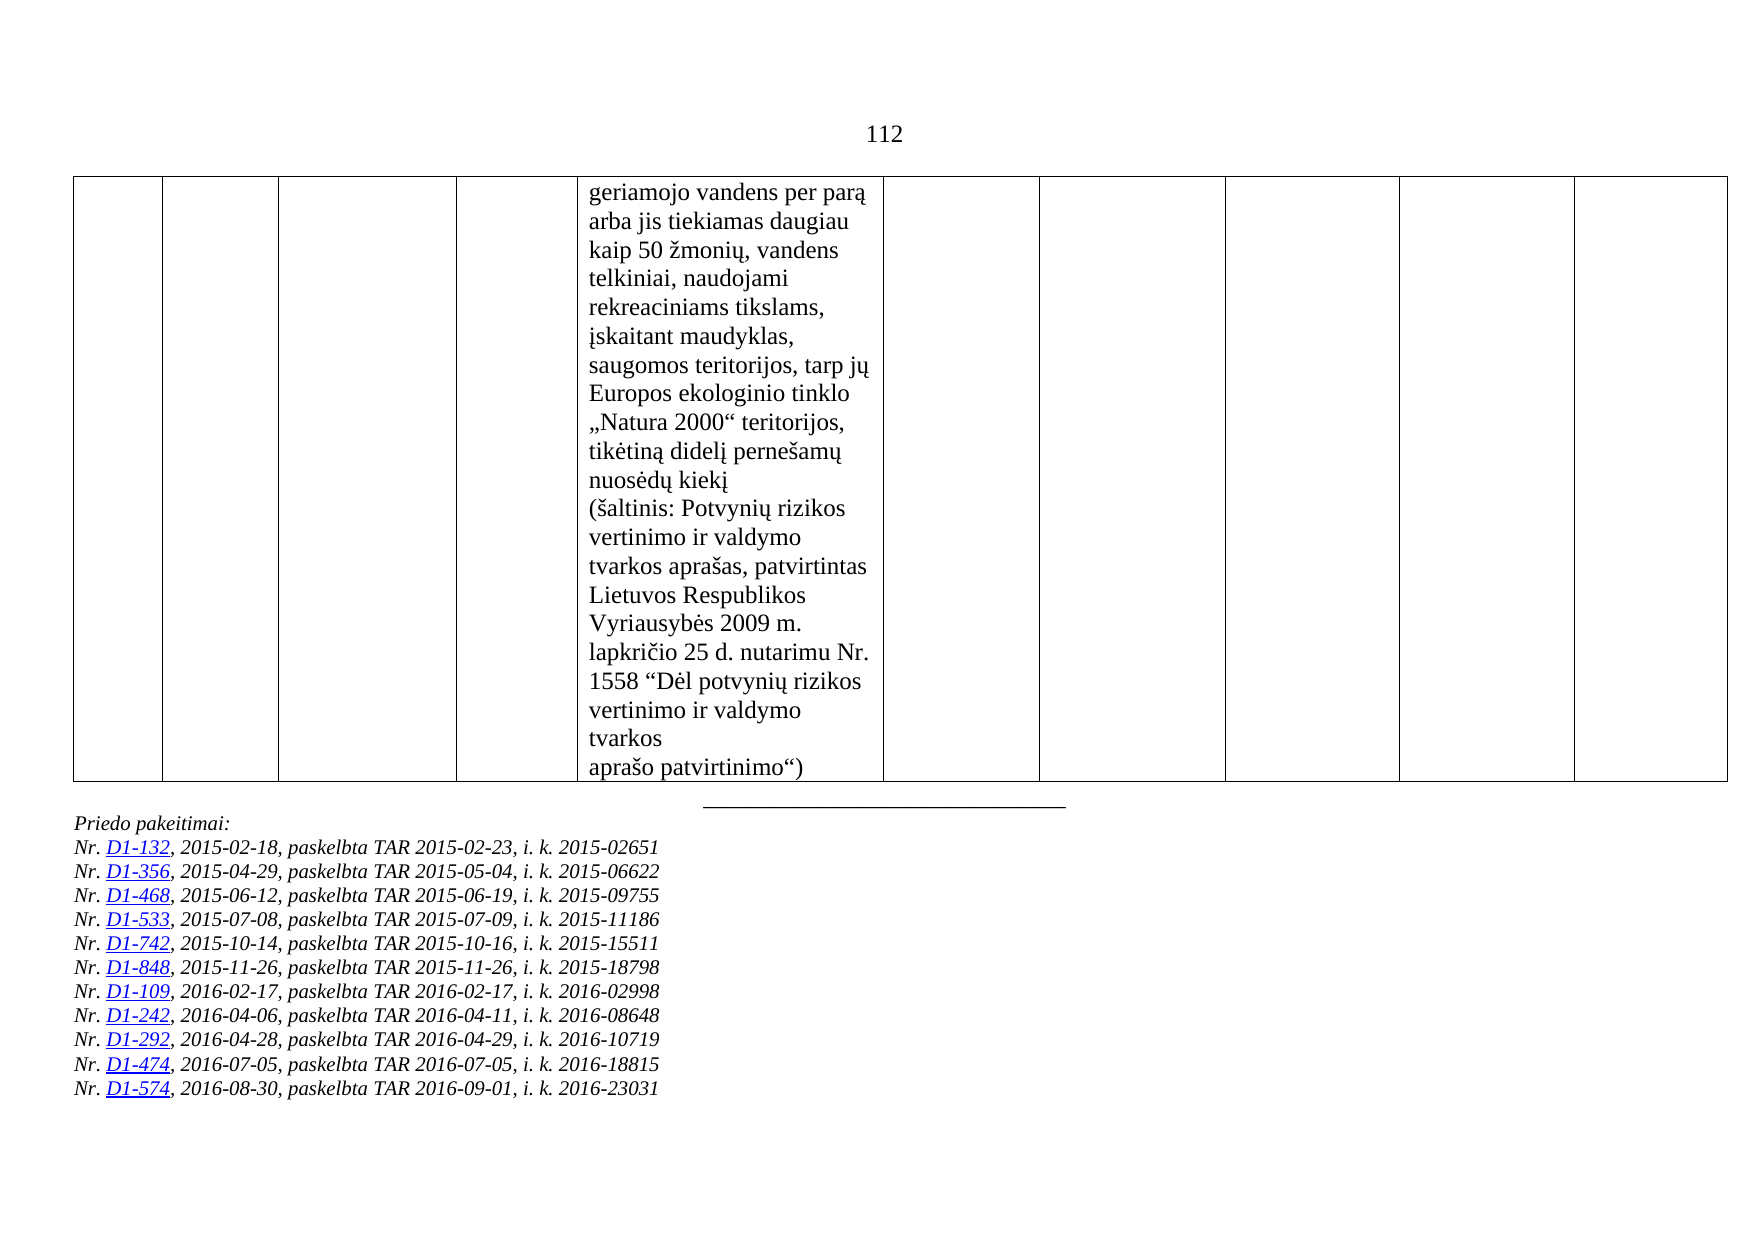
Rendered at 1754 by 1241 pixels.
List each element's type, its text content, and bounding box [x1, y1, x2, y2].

table_cell geriamojo vandens per parą arba jis tiekiamas daugiau kaip 50 žmonių, vandens telkiniai, naudojami rekreaciniams tikslams, įskaitant maudyklas, saugomos teritorijos, tarp jų Europos ekologinio tinklo „Natura 2000“ teritorijos, tikėtiną didelį pernešamų nuosėdų kiekį (šaltinis: Potvynių rizikos vertinimo ir valdymo tvarkos aprašas, patvirtintas Lietuvos Respublikos Vyriausybės 2009 m. lapkričio 25 d. nutarimu Nr. 1558 “Dėl potvynių rizikos vertinimo ir valdymo tvarkos aprašo patvirtinimo“) [578, 177, 883, 781]
table_cell [163, 177, 278, 781]
text Nr. D1-848, 2015-11-26, paskelbta TAR 2015-11-26, i. k. 2015-18798 [74, 955, 1695, 979]
text Nr. D1-474, 2016-07-05, paskelbta TAR 2016-07-05, i. k. 2016-18815 [74, 1051, 1695, 1076]
table_cell [1226, 177, 1399, 781]
text Nr. D1-109, 2016-02-17, paskelbta TAR 2016-02-17, i. k. 2016-02998 [74, 979, 1695, 1003]
text Nr. D1-533, 2015-07-08, paskelbta TAR 2015-07-09, i. k. 2015-11186 [74, 907, 1695, 931]
table_cell [884, 177, 1039, 781]
text _____________________________ [74, 782, 1695, 811]
table_cell [1040, 177, 1225, 781]
text Nr. D1-132, 2015-02-18, paskelbta TAR 2015-02-23, i. k. 2015-02651 [74, 835, 1695, 859]
text Priedo pakeitimai: [74, 811, 1695, 835]
text Nr. D1-742, 2015-10-14, paskelbta TAR 2015-10-16, i. k. 2015-15511 [74, 931, 1695, 955]
text Nr. D1-292, 2016-04-28, paskelbta TAR 2016-04-29, i. k. 2016-10719 [74, 1027, 1695, 1051]
table_cell [457, 177, 577, 781]
table_cell [279, 177, 456, 781]
text Nr. D1-242, 2016-04-06, paskelbta TAR 2016-04-11, i. k. 2016-08648 [74, 1003, 1695, 1027]
text Nr. D1-468, 2015-06-12, paskelbta TAR 2015-06-19, i. k. 2015-09755 [74, 883, 1695, 907]
text Nr. D1-574, 2016-08-30, paskelbta TAR 2016-09-01, i. k. 2016-23031 [74, 1076, 1695, 1099]
table_cell [74, 177, 162, 781]
table_cell [1575, 177, 1727, 781]
table_cell [1400, 177, 1574, 781]
text Nr. D1-356, 2015-04-29, paskelbta TAR 2015-05-04, i. k. 2015-06622 [74, 859, 1695, 883]
